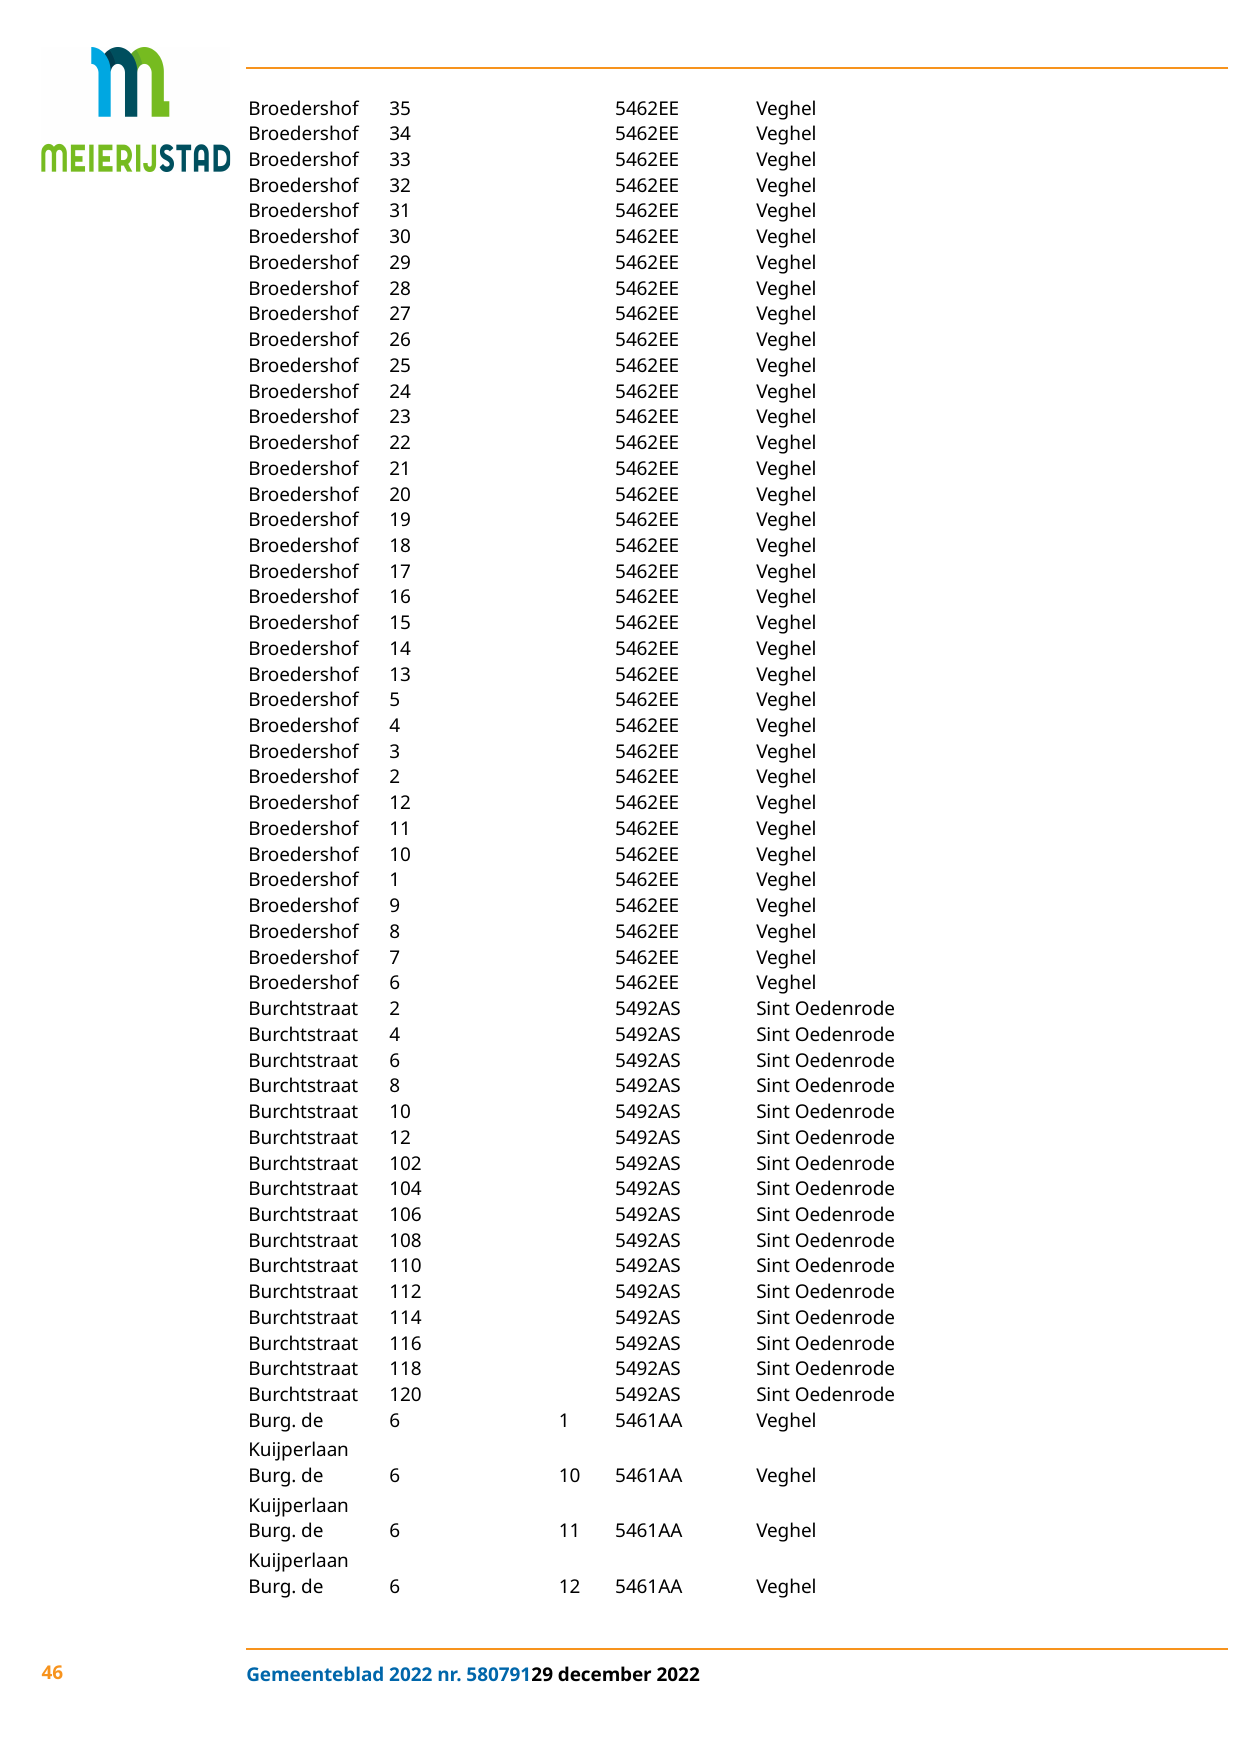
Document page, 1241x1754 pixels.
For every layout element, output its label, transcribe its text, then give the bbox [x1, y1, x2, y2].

table_cell Veghel [756, 121, 1010, 146]
table_cell Sint Oedenrode [756, 1175, 1010, 1201]
table_cell Veghel [756, 661, 1010, 687]
table_cell 5462EE [615, 635, 756, 661]
table_cell 35 [389, 95, 558, 121]
table_cell Veghel [756, 481, 1010, 506]
picture [41, 47, 231, 172]
table_cell Broedershof [248, 970, 389, 995]
table_cell Veghel [756, 712, 1010, 738]
table_cell 18 [389, 532, 558, 558]
table_cell Veghel [756, 1462, 1010, 1518]
table_cell 104 [389, 1175, 558, 1201]
table_cell 8 [389, 1073, 558, 1098]
table_cell [559, 1175, 615, 1201]
table_cell 20 [389, 481, 558, 506]
table_cell [559, 121, 615, 146]
table_cell 116 [389, 1330, 558, 1356]
table_cell 5492AS [615, 1278, 756, 1304]
table_cell 110 [389, 1253, 558, 1278]
table_cell [559, 687, 615, 712]
table_cell 5492AS [615, 1356, 756, 1381]
table_cell [559, 1253, 615, 1278]
table_cell Burg. de [248, 1573, 389, 1599]
table_cell 5462EE [615, 532, 756, 558]
table_cell [559, 224, 615, 249]
table_cell 3 [389, 738, 558, 764]
table_cell [559, 970, 615, 995]
table_cell 11 [559, 1518, 615, 1573]
table_cell 33 [389, 146, 558, 172]
table_cell [559, 95, 615, 121]
table_cell Broedershof [248, 867, 389, 892]
table_cell 114 [389, 1304, 558, 1330]
table_cell 22 [389, 429, 558, 455]
table_cell [559, 893, 615, 918]
table_cell Broedershof [248, 712, 389, 738]
table_cell 5492AS [615, 1330, 756, 1356]
table_cell Broedershof [248, 635, 389, 661]
table_cell Veghel [756, 404, 1010, 429]
table_cell Broedershof [248, 249, 389, 275]
table_cell 5492AS [615, 1304, 756, 1330]
table_cell Veghel [756, 584, 1010, 609]
table_cell [559, 995, 615, 1021]
table_cell 1 [559, 1407, 615, 1462]
table_cell Veghel [756, 893, 1010, 918]
table_cell 16 [389, 584, 558, 609]
table_cell Broedershof [248, 584, 389, 609]
table_cell Veghel [756, 198, 1010, 223]
table_cell [559, 506, 615, 532]
table_cell Veghel [756, 224, 1010, 249]
table_cell 23 [389, 404, 558, 429]
table_cell Veghel [756, 944, 1010, 969]
table_cell 5462EE [615, 712, 756, 738]
table_cell Burchtstraat [248, 1253, 389, 1278]
table_cell Veghel [756, 532, 1010, 558]
table_cell 106 [389, 1201, 558, 1227]
table_cell 5462EE [615, 275, 756, 301]
table_cell 32 [389, 172, 558, 198]
table_cell [559, 1356, 615, 1381]
table_cell Burchtstraat [248, 1356, 389, 1381]
table_cell Burg. de Kuijperlaan [248, 1407, 389, 1462]
table_cell Veghel [756, 301, 1010, 326]
table_cell 5462EE [615, 687, 756, 712]
table_cell Burchtstraat [248, 1150, 389, 1175]
table_cell Broedershof [248, 146, 389, 172]
table_cell 102 [389, 1150, 558, 1175]
table_cell Veghel [756, 275, 1010, 301]
table_cell 34 [389, 121, 558, 146]
table_cell 5492AS [615, 1201, 756, 1227]
table_cell [559, 1021, 615, 1047]
table_cell 5462EE [615, 661, 756, 687]
table_cell 27 [389, 301, 558, 326]
table_cell Sint Oedenrode [756, 1330, 1010, 1356]
table_cell Veghel [756, 558, 1010, 584]
table_cell Burchtstraat [248, 1330, 389, 1356]
table_cell [559, 661, 615, 687]
table_cell Veghel [756, 506, 1010, 532]
table_cell 10 [559, 1462, 615, 1518]
table_cell Veghel [756, 1407, 1010, 1462]
table_cell [559, 1227, 615, 1253]
table_cell 5462EE [615, 558, 756, 584]
table_cell Broedershof [248, 893, 389, 918]
table_cell 5462EE [615, 841, 756, 867]
table_cell Broedershof [248, 506, 389, 532]
table_cell Burchtstraat [248, 995, 389, 1021]
table_cell Broedershof [248, 764, 389, 789]
table_cell Broedershof [248, 532, 389, 558]
table_cell 5492AS [615, 1381, 756, 1407]
table_cell Broedershof [248, 841, 389, 867]
table_cell Veghel [756, 1518, 1010, 1573]
table_cell Broedershof [248, 301, 389, 326]
table_cell [559, 172, 615, 198]
table_cell 5492AS [615, 1150, 756, 1175]
table_cell [559, 275, 615, 301]
table_cell Sint Oedenrode [756, 995, 1010, 1021]
table_cell 12 [389, 1124, 558, 1150]
table_cell Sint Oedenrode [756, 1021, 1010, 1047]
table_cell Broedershof [248, 815, 389, 841]
table_cell 1 [389, 867, 558, 892]
table_cell Veghel [756, 918, 1010, 944]
table_cell [559, 249, 615, 275]
table_cell Sint Oedenrode [756, 1047, 1010, 1072]
table_cell 13 [389, 661, 558, 687]
table_cell 5492AS [615, 1047, 756, 1072]
table_cell 10 [389, 1098, 558, 1124]
table_cell Burg. de Kuijperlaan [248, 1462, 389, 1518]
table_cell [559, 1098, 615, 1124]
table_cell Veghel [756, 738, 1010, 764]
table_cell Broedershof [248, 352, 389, 378]
table_cell Burchtstraat [248, 1047, 389, 1072]
table_cell [559, 790, 615, 815]
table_cell 5492AS [615, 1098, 756, 1124]
table_cell [559, 1150, 615, 1175]
table_cell Broedershof [248, 944, 389, 969]
table_cell 6 [389, 1407, 558, 1462]
table_cell Veghel [756, 352, 1010, 378]
table_cell 5461AA [615, 1462, 756, 1518]
table_cell 5462EE [615, 790, 756, 815]
table_cell [559, 1278, 615, 1304]
table_cell Veghel [756, 378, 1010, 403]
table_cell Veghel [756, 326, 1010, 352]
table_cell Sint Oedenrode [756, 1150, 1010, 1175]
table_cell 5462EE [615, 815, 756, 841]
table_cell Veghel [756, 867, 1010, 892]
table_cell 6 [389, 1573, 558, 1599]
table_cell [559, 301, 615, 326]
table_cell 4 [389, 1021, 558, 1047]
table_cell Veghel [756, 172, 1010, 198]
table_cell [559, 584, 615, 609]
table_cell 11 [389, 815, 558, 841]
table_cell [559, 352, 615, 378]
table_cell [559, 1073, 615, 1098]
table_cell [559, 146, 615, 172]
table_cell Burchtstraat [248, 1124, 389, 1150]
table_cell 12 [389, 790, 558, 815]
table_cell 5462EE [615, 352, 756, 378]
table_cell 5462EE [615, 481, 756, 506]
table_cell 9 [389, 893, 558, 918]
table_cell 120 [389, 1381, 558, 1407]
table_cell 5492AS [615, 1227, 756, 1253]
table_cell 5462EE [615, 146, 756, 172]
table_cell 5492AS [615, 1073, 756, 1098]
table_cell 5492AS [615, 1175, 756, 1201]
table_cell Broedershof [248, 790, 389, 815]
table_cell Burchtstraat [248, 1304, 389, 1330]
table_cell Broedershof [248, 95, 389, 121]
table_cell 5462EE [615, 970, 756, 995]
table_cell [559, 867, 615, 892]
table_cell 118 [389, 1356, 558, 1381]
table_cell [559, 429, 615, 455]
table_cell 5462EE [615, 944, 756, 969]
table_cell 10 [389, 841, 558, 867]
table_cell Broedershof [248, 429, 389, 455]
table_cell Burchtstraat [248, 1381, 389, 1407]
table_cell [559, 918, 615, 944]
table_cell Broedershof [248, 275, 389, 301]
table_cell 5461AA [615, 1573, 756, 1599]
table_cell 5462EE [615, 224, 756, 249]
table_cell [559, 609, 615, 635]
table_cell Broedershof [248, 224, 389, 249]
table_cell 5462EE [615, 121, 756, 146]
table_cell Sint Oedenrode [756, 1304, 1010, 1330]
table_cell 2 [389, 764, 558, 789]
table_cell 5492AS [615, 995, 756, 1021]
table_cell 14 [389, 635, 558, 661]
table_cell [559, 198, 615, 223]
table_cell Veghel [756, 635, 1010, 661]
table_cell Sint Oedenrode [756, 1253, 1010, 1278]
table_cell 8 [389, 918, 558, 944]
table_cell Broedershof [248, 172, 389, 198]
table_cell 5462EE [615, 764, 756, 789]
table_cell 6 [389, 970, 558, 995]
table_cell [559, 944, 615, 969]
table_cell Veghel [756, 764, 1010, 789]
table_cell 5462EE [615, 198, 756, 223]
table_cell 31 [389, 198, 558, 223]
table_cell 5462EE [615, 249, 756, 275]
table_cell [559, 841, 615, 867]
table_cell 5461AA [615, 1518, 756, 1573]
table_cell 28 [389, 275, 558, 301]
table_cell [559, 1124, 615, 1150]
table_cell 5462EE [615, 429, 756, 455]
table_cell 6 [389, 1047, 558, 1072]
table_cell 108 [389, 1227, 558, 1253]
table_cell [559, 738, 615, 764]
table_cell Veghel [756, 609, 1010, 635]
table_cell 5462EE [615, 584, 756, 609]
table_cell Sint Oedenrode [756, 1227, 1010, 1253]
table_cell 5461AA [615, 1407, 756, 1462]
table_cell Broedershof [248, 121, 389, 146]
table_cell 5492AS [615, 1253, 756, 1278]
table_cell [559, 1047, 615, 1072]
table_cell [559, 1304, 615, 1330]
table_cell Burchtstraat [248, 1175, 389, 1201]
table_cell 5462EE [615, 609, 756, 635]
table_cell Veghel [756, 249, 1010, 275]
table_cell 26 [389, 326, 558, 352]
table_cell Sint Oedenrode [756, 1098, 1010, 1124]
table_cell [559, 815, 615, 841]
table_cell Broedershof [248, 404, 389, 429]
table_cell [559, 764, 615, 789]
table_cell 6 [389, 1462, 558, 1518]
table_cell Burchtstraat [248, 1021, 389, 1047]
table_cell Broedershof [248, 661, 389, 687]
table_cell Sint Oedenrode [756, 1201, 1010, 1227]
table_cell Burchtstraat [248, 1073, 389, 1098]
table_cell Broedershof [248, 378, 389, 403]
table_cell 7 [389, 944, 558, 969]
table_cell Veghel [756, 815, 1010, 841]
table_cell 5492AS [615, 1021, 756, 1047]
table_cell 29 [389, 249, 558, 275]
table_cell 5462EE [615, 918, 756, 944]
table_cell Veghel [756, 429, 1010, 455]
table_cell 24 [389, 378, 558, 403]
table_cell Veghel [756, 970, 1010, 995]
table_cell 5462EE [615, 867, 756, 892]
table_cell [559, 1381, 615, 1407]
table_cell 2 [389, 995, 558, 1021]
table_cell 5462EE [615, 95, 756, 121]
table_cell Sint Oedenrode [756, 1073, 1010, 1098]
table_cell [559, 712, 615, 738]
table_cell 5 [389, 687, 558, 712]
table_cell Sint Oedenrode [756, 1356, 1010, 1381]
table_cell Broedershof [248, 918, 389, 944]
table_cell 5462EE [615, 301, 756, 326]
table_cell Burchtstraat [248, 1098, 389, 1124]
table_cell Veghel [756, 146, 1010, 172]
table_cell 5462EE [615, 738, 756, 764]
table_cell [559, 1201, 615, 1227]
table_cell Burchtstraat [248, 1227, 389, 1253]
table_cell [559, 455, 615, 481]
table_cell [559, 635, 615, 661]
table_cell Burg. de Kuijperlaan [248, 1518, 389, 1573]
table_cell 30 [389, 224, 558, 249]
table_cell [559, 1330, 615, 1356]
table_cell Veghel [756, 687, 1010, 712]
table_cell Veghel [756, 455, 1010, 481]
table_cell 5462EE [615, 172, 756, 198]
table_cell Burchtstraat [248, 1278, 389, 1304]
table_cell [559, 326, 615, 352]
table_cell 5462EE [615, 506, 756, 532]
table_cell [559, 532, 615, 558]
table_cell 5492AS [615, 1124, 756, 1150]
table_cell Veghel [756, 841, 1010, 867]
table_cell Broedershof [248, 481, 389, 506]
table_cell 25 [389, 352, 558, 378]
table_cell [559, 558, 615, 584]
table_cell Sint Oedenrode [756, 1278, 1010, 1304]
table_cell Sint Oedenrode [756, 1381, 1010, 1407]
table_cell 5462EE [615, 893, 756, 918]
table_cell 17 [389, 558, 558, 584]
table_cell 19 [389, 506, 558, 532]
table_cell [559, 404, 615, 429]
table_cell Broedershof [248, 687, 389, 712]
table_cell 6 [389, 1518, 558, 1573]
table_cell [559, 481, 615, 506]
table_cell 112 [389, 1278, 558, 1304]
table_cell 21 [389, 455, 558, 481]
table_cell Veghel [756, 95, 1010, 121]
table_cell 5462EE [615, 378, 756, 403]
table_cell 12 [559, 1573, 615, 1599]
table_cell Broedershof [248, 326, 389, 352]
table_cell Broedershof [248, 738, 389, 764]
table_cell 5462EE [615, 326, 756, 352]
table_cell Sint Oedenrode [756, 1124, 1010, 1150]
table_cell Broedershof [248, 455, 389, 481]
table_cell Broedershof [248, 198, 389, 223]
table_cell Broedershof [248, 609, 389, 635]
table_cell 4 [389, 712, 558, 738]
table_cell [559, 378, 615, 403]
table_cell Broedershof [248, 558, 389, 584]
table_cell Burchtstraat [248, 1201, 389, 1227]
table_cell Veghel [756, 790, 1010, 815]
table_cell 5462EE [615, 455, 756, 481]
table_cell 5462EE [615, 404, 756, 429]
table_cell 15 [389, 609, 558, 635]
table_cell Veghel [756, 1573, 1010, 1599]
